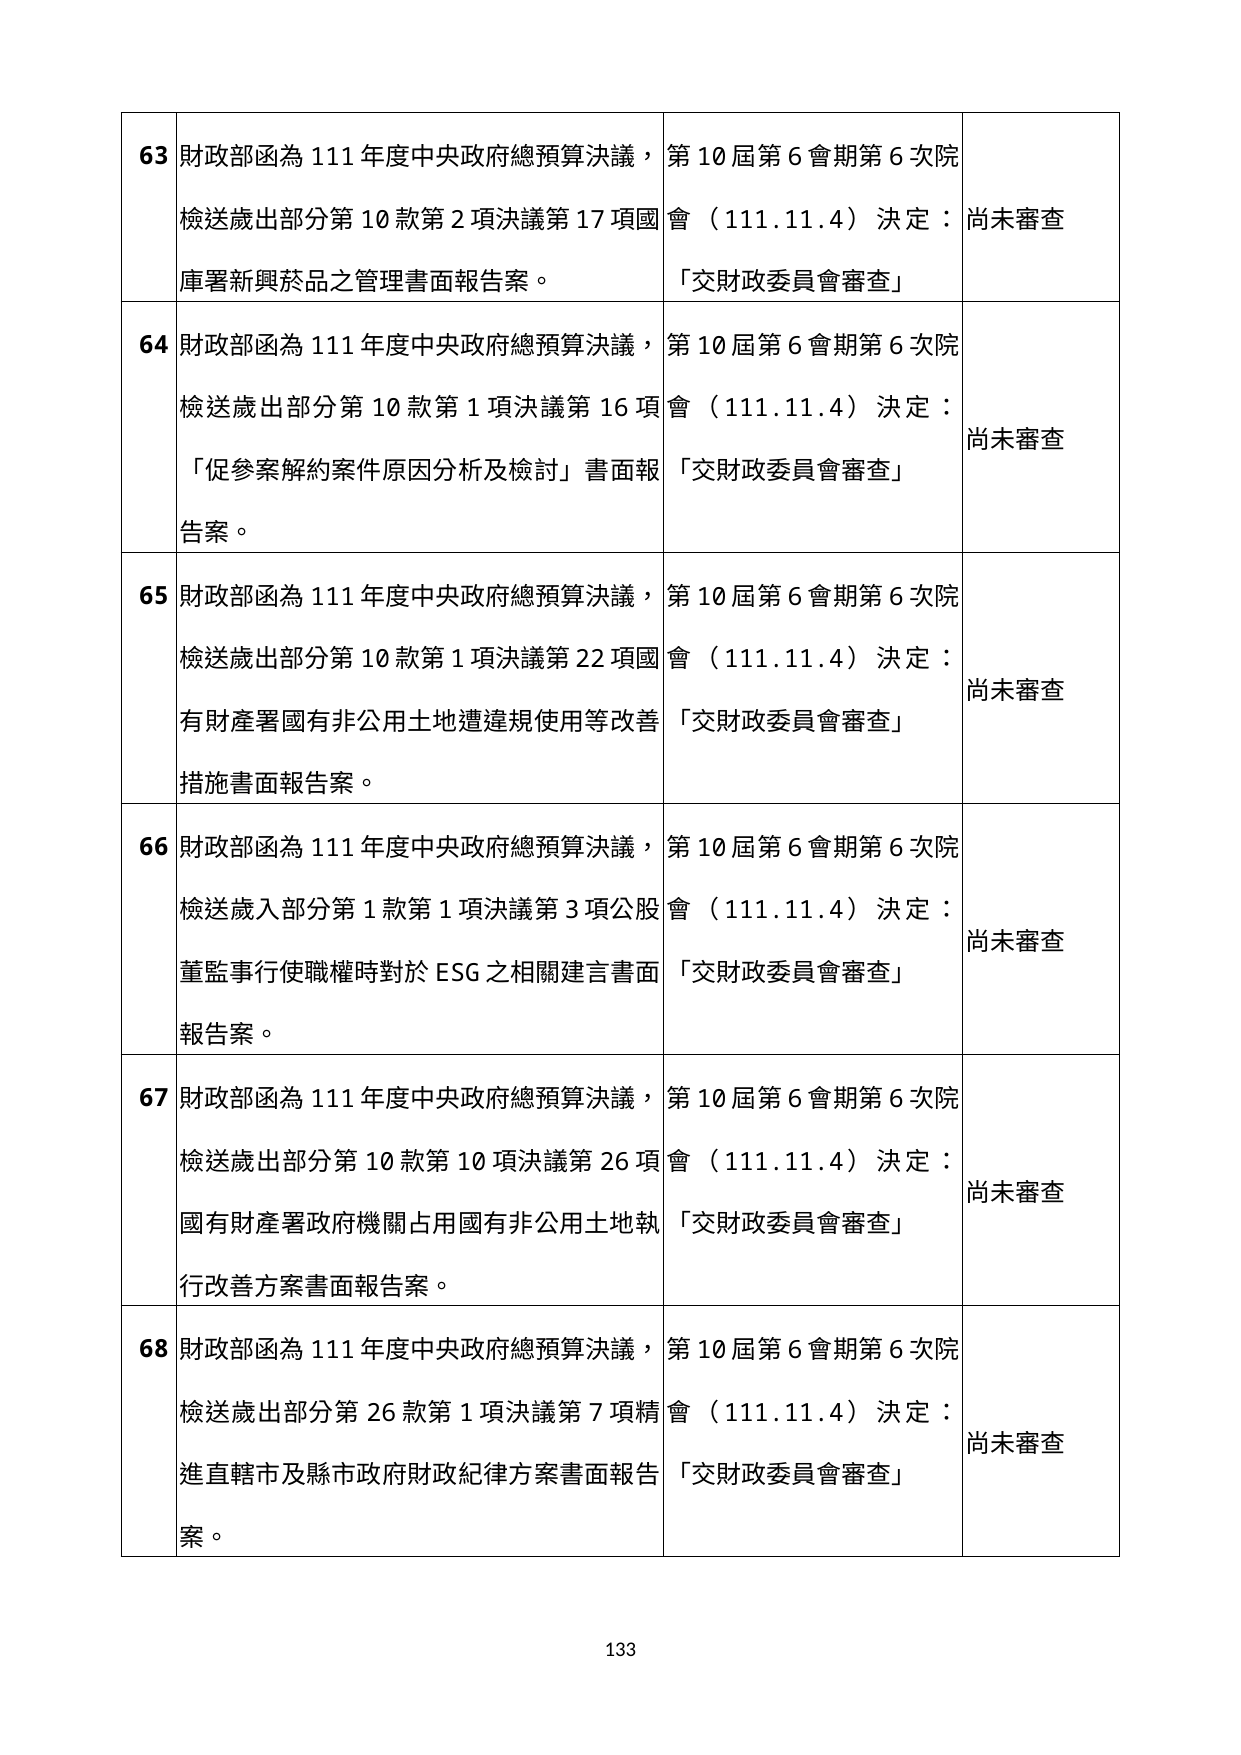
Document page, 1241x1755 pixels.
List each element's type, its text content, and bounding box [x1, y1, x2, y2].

table_cell 財政部函為111年度中央政府總預算決議，檢送歲出部分第10款第10項決議第26項國有財產署政府機關占用國有非公用土地執行改善方案書面報告案。 [177, 1055, 663, 1305]
table_cell 財政部函為111年度中央政府總預算決議，檢送歲入部分第1款第1項決議第3項公股董監事行使職權時對於ESG之相關建言書面報告案。 [177, 804, 663, 1054]
table_cell 第10屆第6會期第6次院會（111.11.4）決定：「交財政委員會審查」 [664, 1055, 962, 1305]
table_cell [122, 1306, 176, 1556]
table_cell 第10屆第6會期第6次院會（111.11.4）決定：「交財政委員會審查」 [664, 113, 962, 301]
table_cell 尚未審查 [963, 302, 1119, 552]
table_cell 尚未審查 [963, 113, 1119, 301]
table_cell 財政部函為111年度中央政府總預算決議，檢送歲出部分第10款第2項決議第17項國庫署新興菸品之管理書面報告案。 [177, 113, 663, 301]
table_cell 第10屆第6會期第6次院會（111.11.4）決定：「交財政委員會審查」 [664, 1306, 962, 1556]
table_cell 尚未審查 [963, 1306, 1119, 1556]
table_cell 財政部函為111年度中央政府總預算決議，檢送歲出部分第10款第1項決議第22項國有財產署國有非公用土地遭違規使用等改善措施書面報告案。 [177, 553, 663, 803]
table_cell [122, 804, 176, 1054]
table_cell 第10屆第6會期第6次院會（111.11.4）決定：「交財政委員會審查」 [664, 553, 962, 803]
table_cell 財政部函為111年度中央政府總預算決議，檢送歲出部分第26款第1項決議第7項精進直轄市及縣市政府財政紀律方案書面報告案。 [177, 1306, 663, 1556]
table_cell [122, 113, 176, 301]
table_cell 尚未審查 [963, 553, 1119, 803]
table_cell [122, 553, 176, 803]
table_cell 第10屆第6會期第6次院會（111.11.4）決定：「交財政委員會審查」 [664, 302, 962, 552]
table_cell 尚未審查 [963, 804, 1119, 1054]
table_cell [122, 1055, 176, 1305]
table_cell [122, 302, 176, 552]
table_cell 尚未審查 [963, 1055, 1119, 1305]
table_cell 第10屆第6會期第6次院會（111.11.4）決定：「交財政委員會審查」 [664, 804, 962, 1054]
table_cell 財政部函為111年度中央政府總預算決議，檢送歲出部分第10款第1項決議第16項「促參案解約案件原因分析及檢討」書面報告案。 [177, 302, 663, 552]
